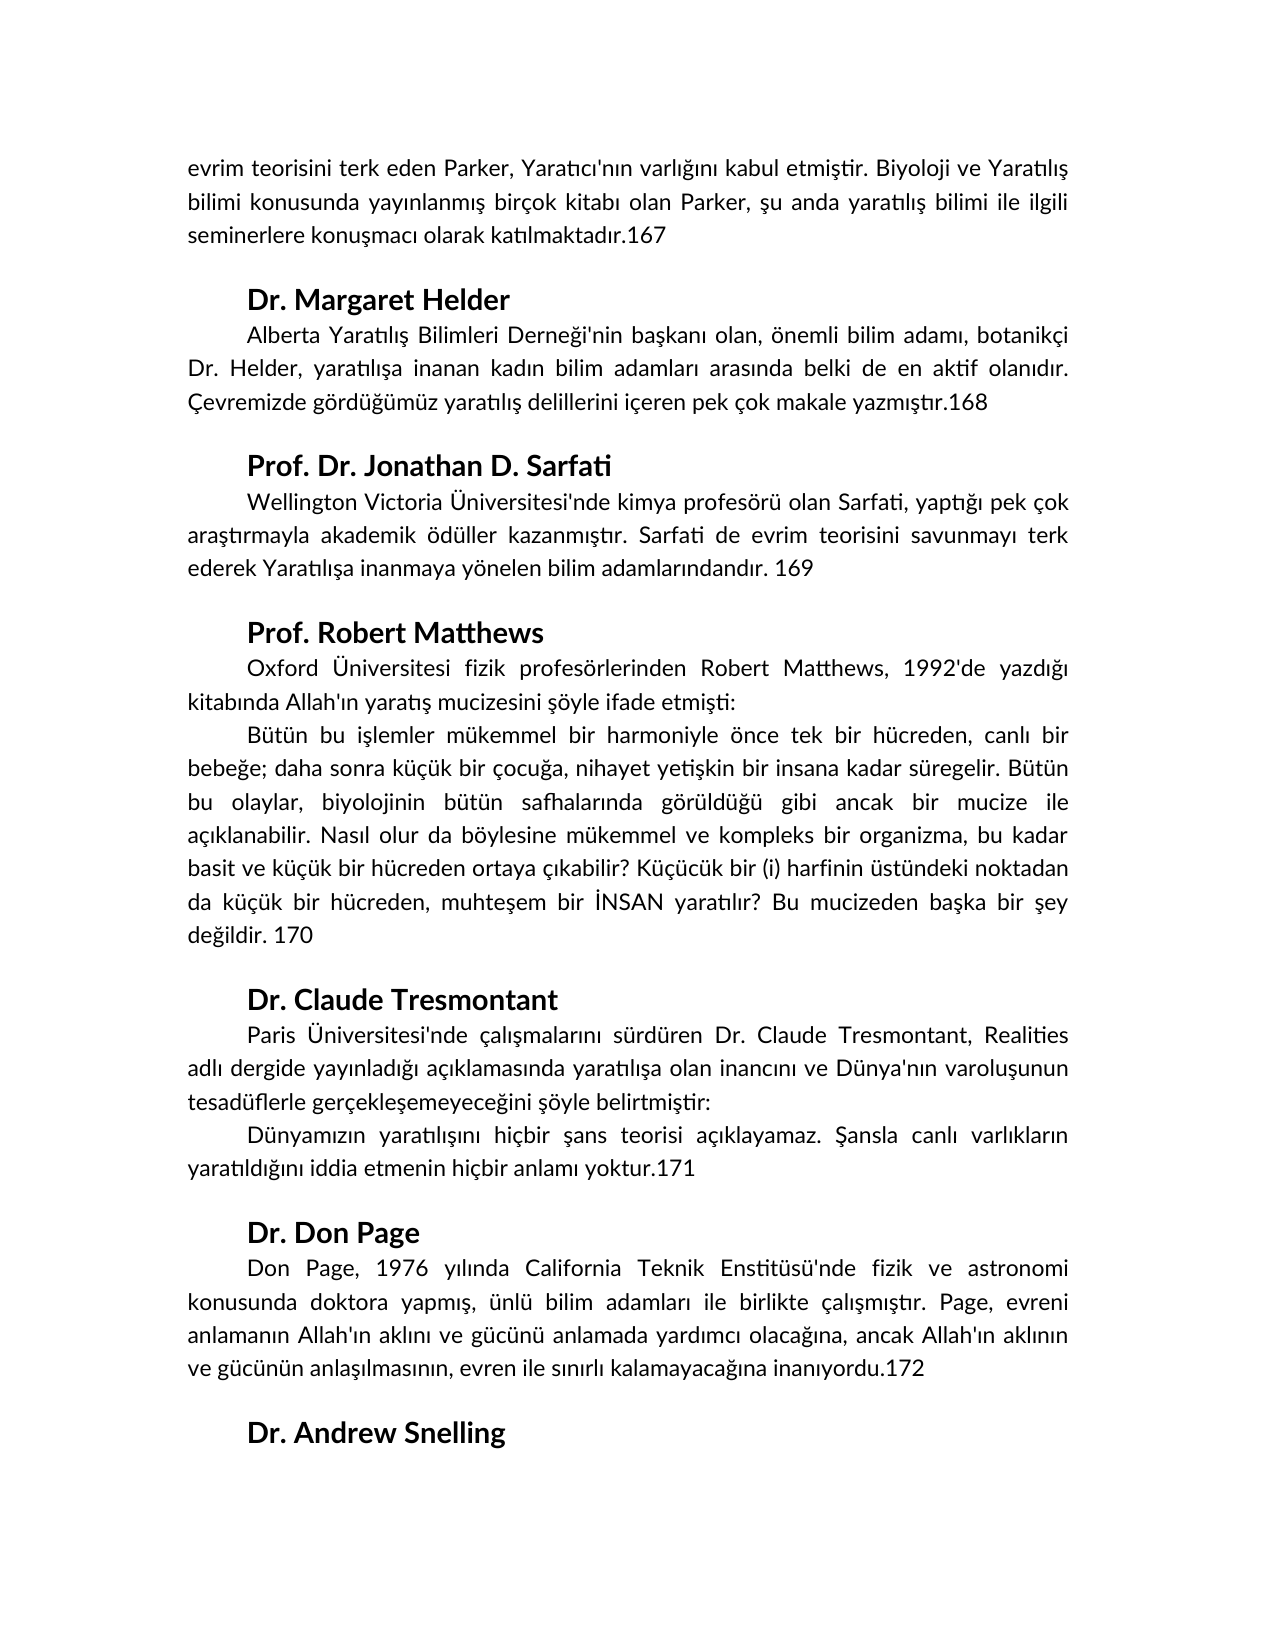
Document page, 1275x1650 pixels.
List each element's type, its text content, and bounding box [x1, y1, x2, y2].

text evrim teorisini terk eden Parker, Yaratıcı'nın varlığını kabul etmiştir. Biyoloji ve Yaratılış bilimi konusunda yayınlanmış birçok kitabı olan Parker, şu anda yaratılış bilimi ile ilgili seminerlere konuşmacı olarak katılmaktadır.167 [187, 150, 1070, 250]
text Dünyamızın yaratılışını hiçbir şans teorisi açıklayamaz. Şansla canlı varlıkların yaratıldığını iddia etmenin hiçbir anlamı yoktur.171 [187, 1117, 1070, 1183]
text Prof. Robert Matthews [187, 617, 1070, 650]
text Don Page, 1976 yılında California Teknik Enstitüsü'nde fizik ve astronomi konusunda doktora yapmış, ünlü bilim adamları ile birlikte çalışmıştır. Page, evreni anlamanın Allah'ın aklını ve gücünü anlamada yardımcı olacağına, ancak Allah'ın aklının ve gücünün anlaşılmasının, evren ile sınırlı kalamayacağına inanıyordu.172 [187, 1250, 1070, 1383]
text Alberta Yaratılış Bilimleri Derneği'nin başkanı olan, önemli bilim adamı, botanikçi Dr. Helder, yaratılışa inanan kadın bilim adamları arasında belki de en aktif olanıdır. Çevremizde gördüğümüz yaratılış delillerini içeren pek çok makale yazmıştır.168 [187, 317, 1070, 417]
text Oxford Üniversitesi fizik profesörlerinden Robert Matthews, 1992'de yazdığı kitabında Allah'ın yaratış mucizesini şöyle ifade etmişti: [187, 650, 1070, 717]
text Dr. Claude Tresmontant [187, 983, 1070, 1017]
text Bütün bu işlemler mükemmel bir harmoniyle önce tek bir hücreden, canlı bir bebeğe; daha sonra küçük bir çocuğa, nihayet yetişkin bir insana kadar süregelir. Bütün bu olaylar, biyolojinin bütün safhalarında görüldüğü gibi ancak bir mucize ile açıklanabilir. Nasıl olur da böylesine mükemmel ve kompleks bir organizma, bu kadar basit ve küçük bir hücreden ortaya çıkabilir? Küçücük bir (i) harfinin üstündeki noktadan da küçük bir hücreden, muhteşem bir İNSAN yaratılır? Bu mucizeden başka bir şey değildir. 170 [187, 717, 1070, 950]
text Dr. Andrew Snelling [187, 1417, 1070, 1450]
text Paris Üniversitesi'nde çalışmalarını sürdüren Dr. Claude Tresmontant, Realities adlı dergide yayınladığı açıklamasında yaratılışa olan inancını ve Dünya'nın varoluşunun tesadüflerle gerçekleşemeyeceğini şöyle belirtmiştir: [187, 1017, 1070, 1117]
text Prof. Dr. Jonathan D. Sarfati [187, 450, 1070, 483]
text Dr. Don Page [187, 1217, 1070, 1250]
text Wellington Victoria Üniversitesi'nde kimya profesörü olan Sarfati, yaptığı pek çok araştırmayla akademik ödüller kazanmıştır. Sarfati de evrim teorisini savunmayı terk ederek Yaratılışa inanmaya yönelen bilim adamlarındandır. 169 [187, 483, 1070, 583]
text Dr. Margaret Helder [187, 283, 1070, 317]
